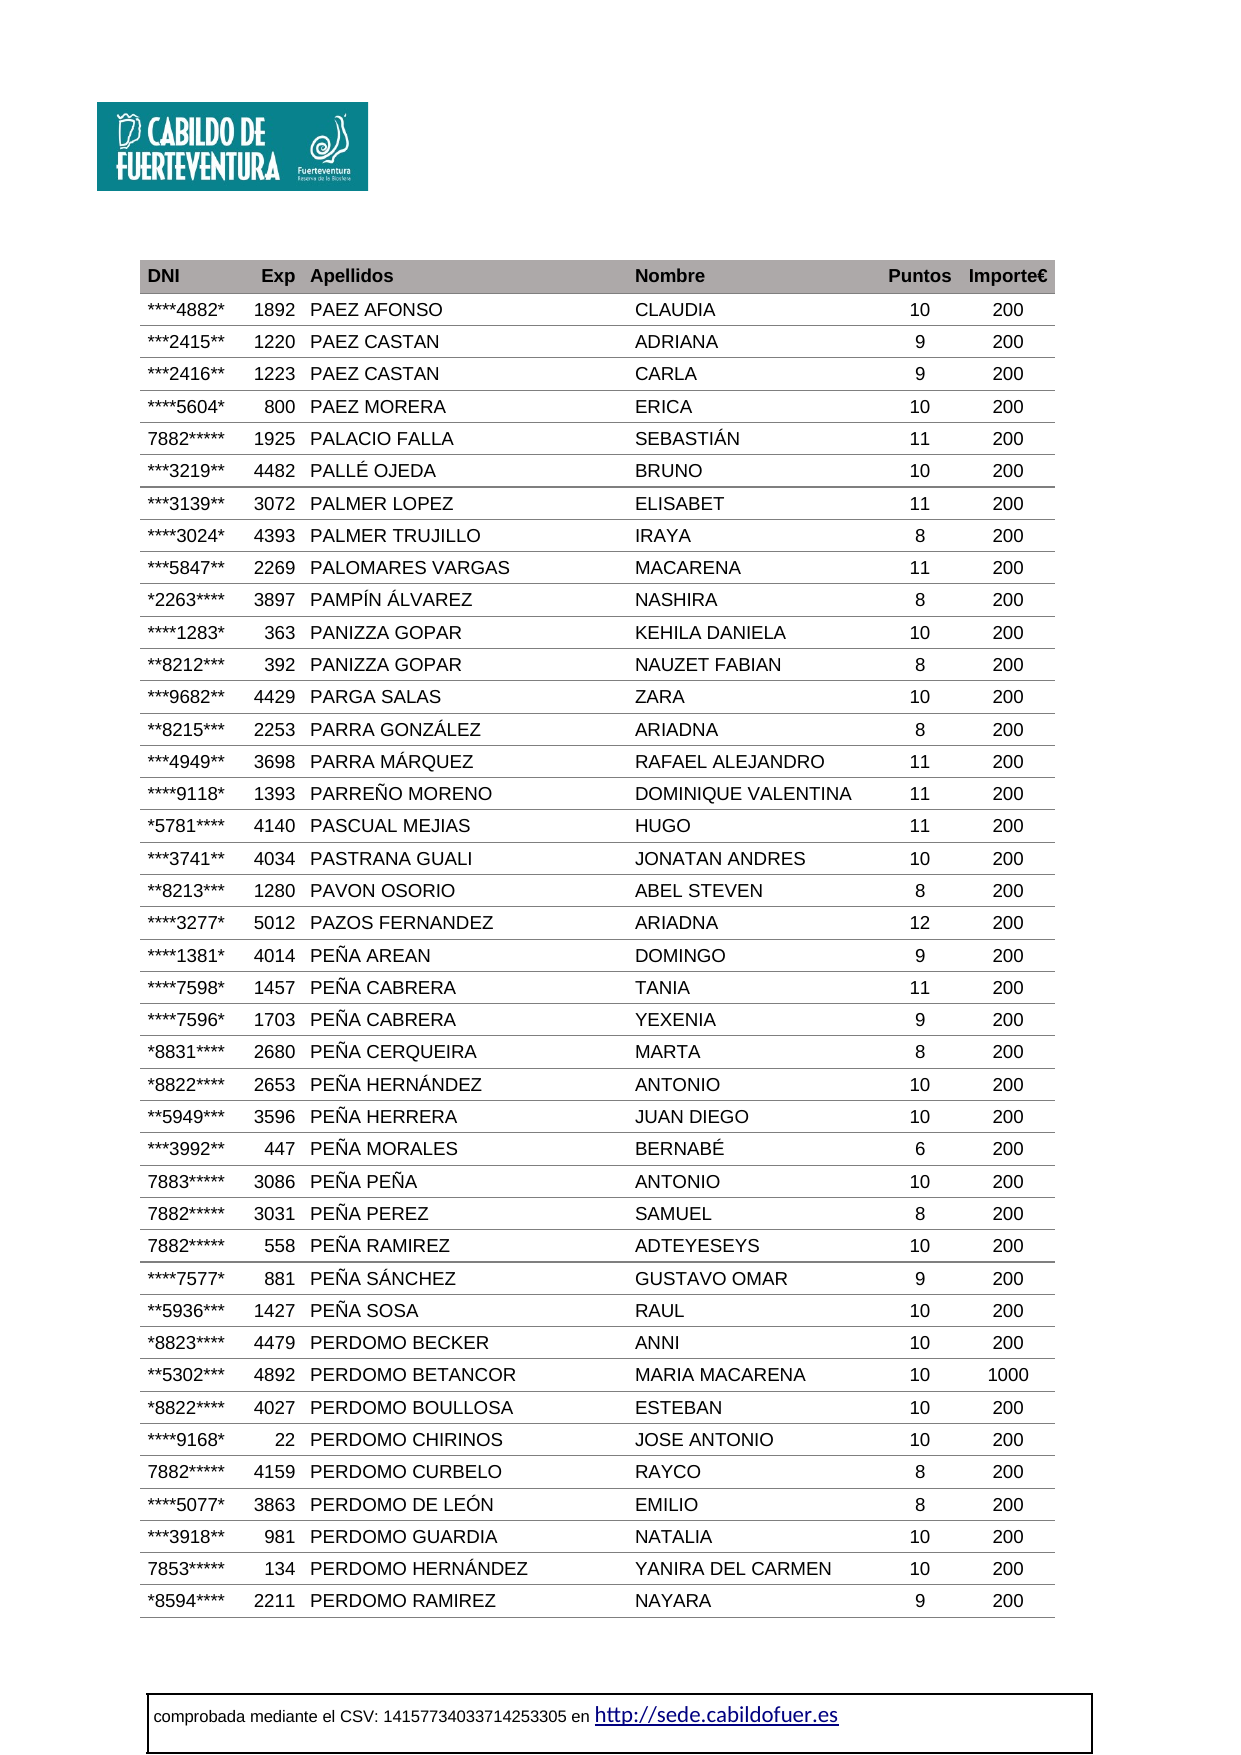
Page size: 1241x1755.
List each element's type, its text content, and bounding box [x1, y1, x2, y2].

table_cell 10 [870, 1359, 960, 1391]
table_header Nombre [582, 260, 870, 293]
table_cell 800 [240, 391, 303, 422]
table_cell 3031 [240, 1198, 303, 1229]
table_cell PEÑA RAMIREZ [303, 1230, 582, 1261]
table_cell **5936*** [140, 1295, 240, 1326]
table_cell 200 [960, 1521, 1055, 1552]
table_header Puntos [870, 260, 960, 293]
table_cell 4892 [240, 1359, 303, 1391]
table_cell 200 [960, 810, 1055, 842]
table_cell PERDOMO RAMIREZ [303, 1585, 582, 1617]
table_cell ****3277* [140, 907, 240, 938]
table_cell 200 [960, 746, 1055, 777]
table_cell 134 [240, 1553, 303, 1584]
table_cell 11 [870, 423, 960, 454]
table_cell ***4949** [140, 746, 240, 777]
table_cell RAUL [582, 1295, 870, 1326]
table_cell **5302*** [140, 1359, 240, 1391]
table_cell 200 [960, 1489, 1055, 1520]
table_cell ****5077* [140, 1489, 240, 1520]
table_cell 200 [960, 714, 1055, 745]
table_cell PAVON OSORIO [303, 875, 582, 906]
table_cell 558 [240, 1230, 303, 1261]
table_cell 200 [960, 843, 1055, 874]
table_cell 10 [870, 1069, 960, 1100]
table_cell PARREÑO MORENO [303, 778, 582, 809]
table_cell 10 [870, 1521, 960, 1552]
table_cell PEÑA CABRERA [303, 1004, 582, 1035]
table_cell 9 [870, 1585, 960, 1617]
table_cell 200 [960, 520, 1055, 551]
table_cell 7853***** [140, 1553, 240, 1584]
table_cell 1280 [240, 875, 303, 906]
table_cell JONATAN ANDRES [582, 843, 870, 874]
table_header Exp [240, 260, 303, 293]
table_cell ****7596* [140, 1004, 240, 1035]
table_cell NATALIA [582, 1521, 870, 1552]
table_cell PEÑA PEÑA [303, 1166, 582, 1197]
table_cell 200 [960, 1424, 1055, 1455]
table_cell PERDOMO DE LEÓN [303, 1489, 582, 1520]
table_cell CARLA [582, 358, 870, 389]
table_cell PEÑA CABRERA [303, 972, 582, 1003]
table_cell 10 [870, 681, 960, 712]
table_cell 8 [870, 1456, 960, 1487]
table_cell PERDOMO CURBELO [303, 1456, 582, 1487]
table_cell ELISABET [582, 488, 870, 519]
table_cell 4482 [240, 455, 303, 486]
table_cell 1457 [240, 972, 303, 1003]
table_cell 200 [960, 294, 1055, 325]
table_cell ARIADNA [582, 714, 870, 745]
table_cell MARTA [582, 1036, 870, 1068]
table_cell MARIA MACARENA [582, 1359, 870, 1391]
table_cell ***3219** [140, 455, 240, 486]
table_cell 4159 [240, 1456, 303, 1487]
table_cell PERDOMO BECKER [303, 1327, 582, 1358]
table_cell 10 [870, 1101, 960, 1132]
table_cell 10 [870, 455, 960, 486]
table_cell ADRIANA [582, 326, 870, 357]
table_cell 200 [960, 778, 1055, 809]
table_cell 4034 [240, 843, 303, 874]
table_cell 447 [240, 1133, 303, 1164]
table_cell DOMINIQUE VALENTINA [582, 778, 870, 809]
table_cell 881 [240, 1263, 303, 1294]
table_header Apellidos [303, 260, 582, 293]
table_cell 3863 [240, 1489, 303, 1520]
table_cell TANIA [582, 972, 870, 1003]
table_cell CLAUDIA [582, 294, 870, 325]
table_cell 200 [960, 584, 1055, 616]
table_cell EMILIO [582, 1489, 870, 1520]
table_cell NAUZET FABIAN [582, 649, 870, 680]
table_cell 6 [870, 1133, 960, 1164]
table_cell 1000 [960, 1359, 1055, 1391]
table_cell ****3024* [140, 520, 240, 551]
table_cell ANTONIO [582, 1166, 870, 1197]
table_cell ***2415** [140, 326, 240, 357]
table_cell ARIADNA [582, 907, 870, 938]
table_cell ****1381* [140, 940, 240, 971]
table_cell 10 [870, 843, 960, 874]
table_cell ANNI [582, 1327, 870, 1358]
table_cell BRUNO [582, 455, 870, 486]
table_cell *8831**** [140, 1036, 240, 1068]
table_cell ***3741** [140, 843, 240, 874]
table_cell PEÑA SOSA [303, 1295, 582, 1326]
table_cell 200 [960, 1133, 1055, 1164]
table_cell ERICA [582, 391, 870, 422]
table_cell 1925 [240, 423, 303, 454]
table_cell 4393 [240, 520, 303, 551]
table_cell ***3918** [140, 1521, 240, 1552]
table_cell 200 [960, 1392, 1055, 1423]
table_cell PALMER TRUJILLO [303, 520, 582, 551]
table_cell ZARA [582, 681, 870, 712]
table_cell 200 [960, 1230, 1055, 1261]
table_cell PEÑA PEREZ [303, 1198, 582, 1229]
table_cell 4479 [240, 1327, 303, 1358]
table_cell 200 [960, 1166, 1055, 1197]
table_cell KEHILA DANIELA [582, 617, 870, 648]
table_cell PAZOS FERNANDEZ [303, 907, 582, 938]
table_cell 7882***** [140, 1198, 240, 1229]
table_cell PERDOMO CHIRINOS [303, 1424, 582, 1455]
table_cell PEÑA HERRERA [303, 1101, 582, 1132]
table_cell PALOMARES VARGAS [303, 552, 582, 583]
table_cell 8 [870, 1198, 960, 1229]
table_header DNI [140, 260, 240, 293]
table_cell 200 [960, 1036, 1055, 1068]
table_cell 11 [870, 488, 960, 519]
table_cell 981 [240, 1521, 303, 1552]
table_cell 9 [870, 358, 960, 389]
table_cell PANIZZA GOPAR [303, 617, 582, 648]
table_cell 8 [870, 1036, 960, 1068]
table_cell 200 [960, 972, 1055, 1003]
table_cell 7882***** [140, 423, 240, 454]
table_cell 12 [870, 907, 960, 938]
table_cell 8 [870, 875, 960, 906]
table_cell 200 [960, 649, 1055, 680]
table_cell ESTEBAN [582, 1392, 870, 1423]
table_cell 10 [870, 1327, 960, 1358]
table_cell PALMER LOPEZ [303, 488, 582, 519]
table_cell JOSE ANTONIO [582, 1424, 870, 1455]
table_cell 10 [870, 1230, 960, 1261]
table_header Importe€ [960, 260, 1055, 293]
table_cell MACARENA [582, 552, 870, 583]
table_cell 10 [870, 617, 960, 648]
table_cell 200 [960, 1327, 1055, 1358]
table_cell *5781**** [140, 810, 240, 842]
table_cell 2253 [240, 714, 303, 745]
table_cell PASTRANA GUALI [303, 843, 582, 874]
table_cell 200 [960, 617, 1055, 648]
table_cell PAEZ CASTAN [303, 326, 582, 357]
table_cell NAYARA [582, 1585, 870, 1617]
table_cell RAYCO [582, 1456, 870, 1487]
table_cell 3698 [240, 746, 303, 777]
table_cell 1393 [240, 778, 303, 809]
table_cell 2680 [240, 1036, 303, 1068]
table_cell 2653 [240, 1069, 303, 1100]
table_cell 363 [240, 617, 303, 648]
table_cell RAFAEL ALEJANDRO [582, 746, 870, 777]
table_cell PARRA MÁRQUEZ [303, 746, 582, 777]
table_cell 5012 [240, 907, 303, 938]
table_cell 3897 [240, 584, 303, 616]
table_cell ***3139** [140, 488, 240, 519]
table_cell 11 [870, 972, 960, 1003]
table_cell 8 [870, 1489, 960, 1520]
table_cell 4429 [240, 681, 303, 712]
table_cell 200 [960, 1295, 1055, 1326]
table_cell IRAYA [582, 520, 870, 551]
table_cell PERDOMO GUARDIA [303, 1521, 582, 1552]
table_cell 200 [960, 1263, 1055, 1294]
table_cell PAEZ AFONSO [303, 294, 582, 325]
table_cell 200 [960, 391, 1055, 422]
table_cell *2263**** [140, 584, 240, 616]
table_cell 1220 [240, 326, 303, 357]
table_cell ***5847** [140, 552, 240, 583]
table_cell **8215*** [140, 714, 240, 745]
table_cell 9 [870, 1004, 960, 1035]
table_cell 10 [870, 1424, 960, 1455]
table_cell 200 [960, 1069, 1055, 1100]
table_cell 200 [960, 1101, 1055, 1132]
table_cell PALACIO FALLA [303, 423, 582, 454]
table_cell PARRA GONZÁLEZ [303, 714, 582, 745]
table_cell 10 [870, 294, 960, 325]
table_cell ANTONIO [582, 1069, 870, 1100]
table_cell 8 [870, 520, 960, 551]
table_cell 10 [870, 1166, 960, 1197]
table_cell 7882***** [140, 1230, 240, 1261]
table_cell 200 [960, 423, 1055, 454]
table_cell PAEZ CASTAN [303, 358, 582, 389]
table_cell 200 [960, 940, 1055, 971]
table_cell **8213*** [140, 875, 240, 906]
table_cell 4027 [240, 1392, 303, 1423]
table_cell ****9118* [140, 778, 240, 809]
table_cell 9 [870, 1263, 960, 1294]
table_cell SEBASTIÁN [582, 423, 870, 454]
table_cell ****7577* [140, 1263, 240, 1294]
table_cell 3086 [240, 1166, 303, 1197]
table_cell YEXENIA [582, 1004, 870, 1035]
table_cell 4014 [240, 940, 303, 971]
table_cell 22 [240, 1424, 303, 1455]
table_cell ****5604* [140, 391, 240, 422]
table_cell 8 [870, 714, 960, 745]
table_cell PERDOMO BOULLOSA [303, 1392, 582, 1423]
table_cell 200 [960, 455, 1055, 486]
table_cell ***9682** [140, 681, 240, 712]
table_cell ****4882* [140, 294, 240, 325]
table_cell **5949*** [140, 1101, 240, 1132]
table_cell 8 [870, 584, 960, 616]
table_cell 1703 [240, 1004, 303, 1035]
table_cell 11 [870, 552, 960, 583]
table_cell ***3992** [140, 1133, 240, 1164]
table_cell BERNABÉ [582, 1133, 870, 1164]
table_cell 200 [960, 488, 1055, 519]
table_cell ***2416** [140, 358, 240, 389]
table_cell *8823**** [140, 1327, 240, 1358]
table_cell PANIZZA GOPAR [303, 649, 582, 680]
table_cell 392 [240, 649, 303, 680]
table_cell 200 [960, 1456, 1055, 1487]
table_cell 9 [870, 326, 960, 357]
table_cell PEÑA CERQUEIRA [303, 1036, 582, 1068]
table_cell PEÑA SÁNCHEZ [303, 1263, 582, 1294]
table_cell 7882***** [140, 1456, 240, 1487]
table_cell 11 [870, 778, 960, 809]
table_cell 200 [960, 552, 1055, 583]
table_cell ****9168* [140, 1424, 240, 1455]
table_cell 200 [960, 326, 1055, 357]
table_cell 1427 [240, 1295, 303, 1326]
table_cell 200 [960, 907, 1055, 938]
table_cell PERDOMO HERNÁNDEZ [303, 1553, 582, 1584]
table_cell YANIRA DEL CARMEN [582, 1553, 870, 1584]
table_cell 2211 [240, 1585, 303, 1617]
table_cell 200 [960, 1004, 1055, 1035]
table_cell 10 [870, 1392, 960, 1423]
table_cell DOMINGO [582, 940, 870, 971]
table_cell 11 [870, 810, 960, 842]
table_cell 200 [960, 681, 1055, 712]
table_cell 200 [960, 358, 1055, 389]
table_cell 8 [870, 649, 960, 680]
table_cell PERDOMO BETANCOR [303, 1359, 582, 1391]
table_cell PEÑA HERNÁNDEZ [303, 1069, 582, 1100]
table_cell *8822**** [140, 1392, 240, 1423]
table_cell 200 [960, 875, 1055, 906]
table_cell 200 [960, 1198, 1055, 1229]
table_cell ADTEYESEYS [582, 1230, 870, 1261]
table_cell PALLÉ OJEDA [303, 455, 582, 486]
table_cell 10 [870, 1295, 960, 1326]
table_cell *8822**** [140, 1069, 240, 1100]
table_cell NASHIRA [582, 584, 870, 616]
table_cell GUSTAVO OMAR [582, 1263, 870, 1294]
table_cell PAMPÍN ÁLVAREZ [303, 584, 582, 616]
table_cell PASCUAL MEJIAS [303, 810, 582, 842]
table_cell ABEL STEVEN [582, 875, 870, 906]
table_cell 4140 [240, 810, 303, 842]
table_cell 7883***** [140, 1166, 240, 1197]
table_cell 3072 [240, 488, 303, 519]
table_cell 10 [870, 391, 960, 422]
table_cell PARGA SALAS [303, 681, 582, 712]
table_cell HUGO [582, 810, 870, 842]
table_cell *8594**** [140, 1585, 240, 1617]
table_cell PEÑA AREAN [303, 940, 582, 971]
table_cell 9 [870, 940, 960, 971]
table_cell 10 [870, 1553, 960, 1584]
table_cell 200 [960, 1553, 1055, 1584]
table_cell 11 [870, 746, 960, 777]
table_cell JUAN DIEGO [582, 1101, 870, 1132]
table_cell PEÑA MORALES [303, 1133, 582, 1164]
table_cell **8212*** [140, 649, 240, 680]
table_cell SAMUEL [582, 1198, 870, 1229]
table_cell ****1283* [140, 617, 240, 648]
table_cell 2269 [240, 552, 303, 583]
table_cell 1892 [240, 294, 303, 325]
table_cell PAEZ MORERA [303, 391, 582, 422]
table_cell ****7598* [140, 972, 240, 1003]
table_cell 1223 [240, 358, 303, 389]
table_cell 3596 [240, 1101, 303, 1132]
table_cell 200 [960, 1585, 1055, 1617]
